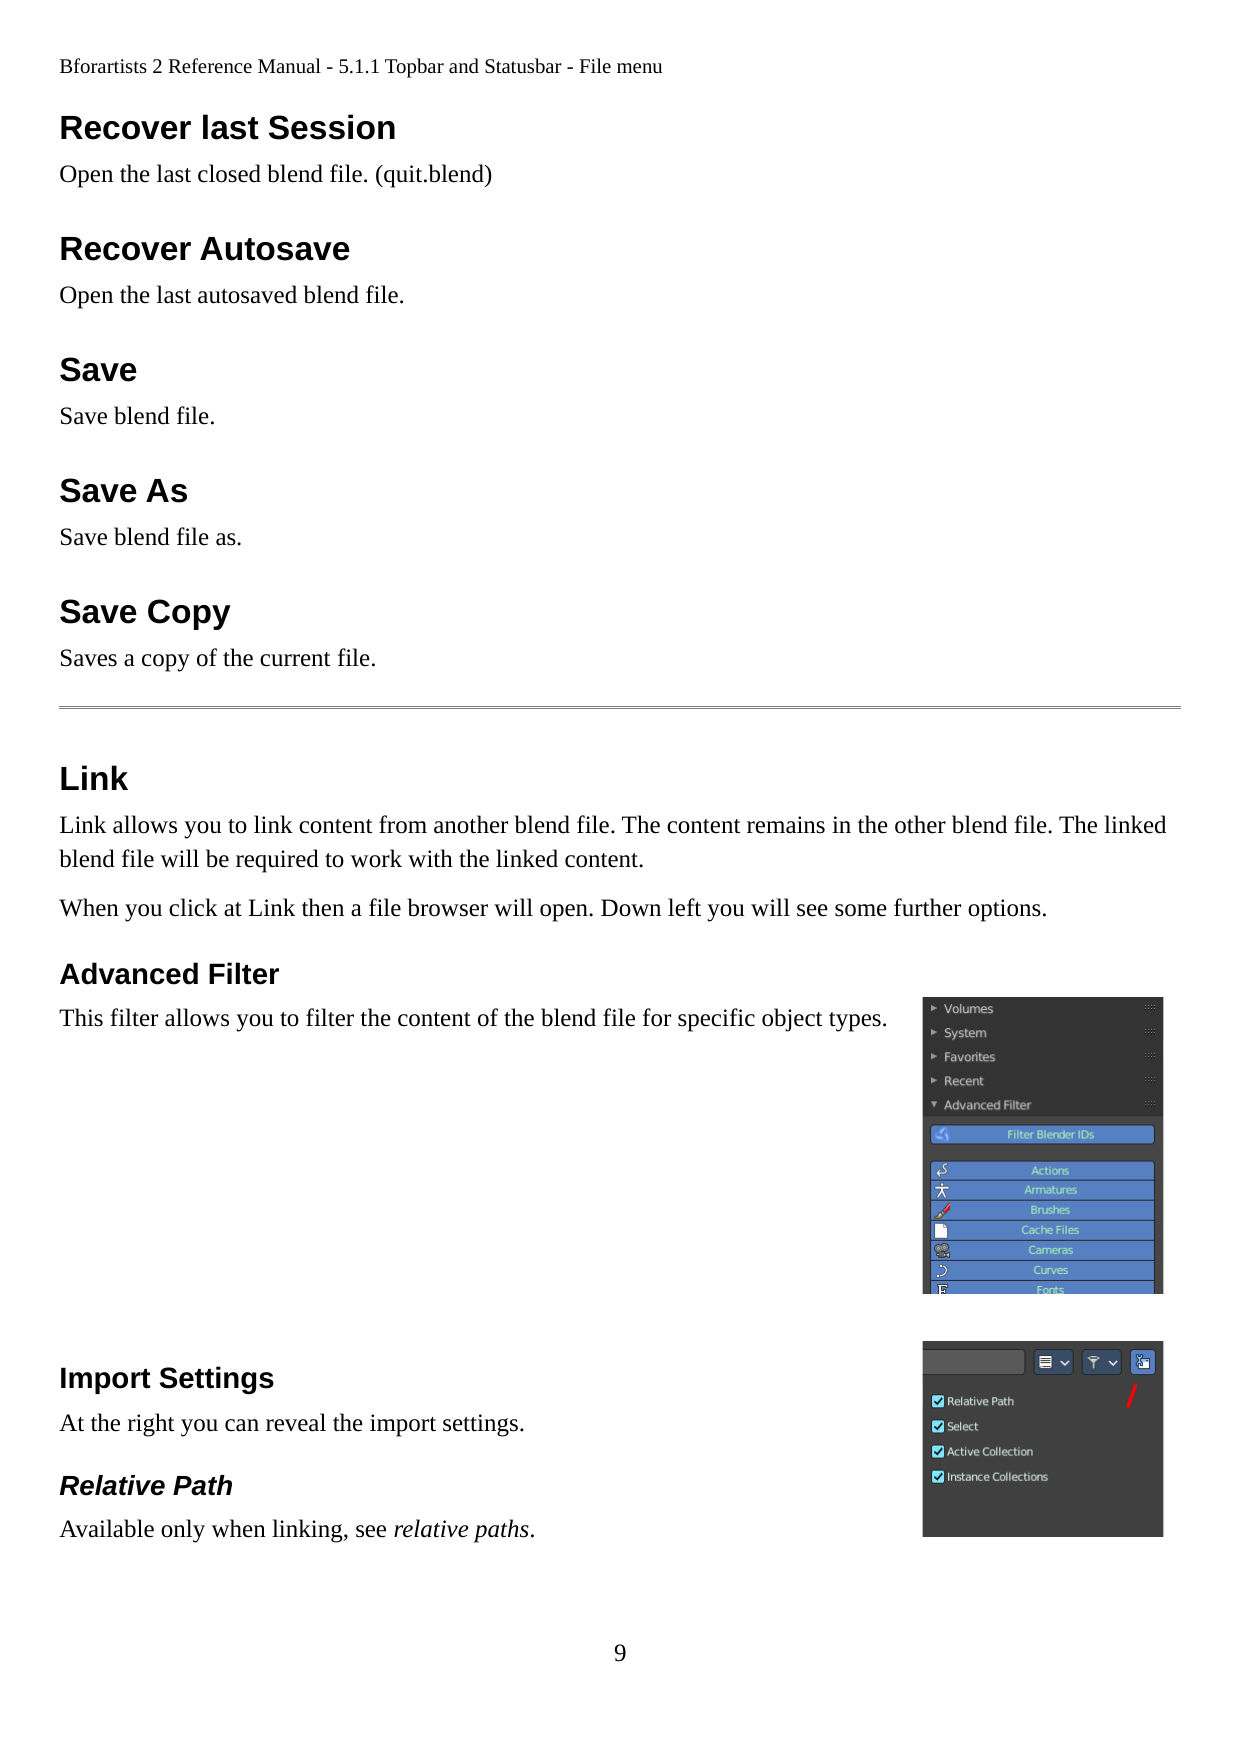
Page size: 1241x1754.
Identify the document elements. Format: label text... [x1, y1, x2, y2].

subtitle Recover last Session [59, 107, 1181, 146]
picture [922, 1341, 1164, 1537]
text Open the last autosaved blend file. [59, 280, 1181, 308]
text At the right you can reveal the import settings. [59, 1408, 922, 1436]
subtitle Import Settings [59, 1361, 922, 1395]
subtitle Relative Path [59, 1469, 922, 1501]
text This filter allows you to filter the content of the blend file for specific object types. [59, 1003, 922, 1032]
text When you click at Link then a file browser will open. Down left you will see some further options. [59, 893, 1181, 922]
subtitle Recover Autosave [59, 228, 1181, 267]
picture [922, 997, 1164, 1294]
subtitle [1164, 1361, 1181, 1395]
text Save blend file. [59, 401, 1181, 429]
text Available only when linking, see relative paths. [59, 1514, 1181, 1542]
text Link allows you to link content from another blend file. The content remains in the other blend file. The linked blend file will be required to work with the linked content. [59, 810, 1181, 873]
subtitle Save As [59, 471, 1181, 509]
subtitle Advanced Filter [59, 957, 1181, 991]
subtitle Link [59, 759, 1181, 797]
subtitle Save Copy [59, 592, 1181, 630]
subtitle [1164, 1469, 1181, 1501]
text Open the last closed blend file. (quit.blend) [59, 159, 1181, 187]
text Saves a copy of the current file. [59, 643, 1181, 672]
subtitle Save [59, 349, 1181, 388]
text Save blend file as. [59, 522, 1181, 551]
